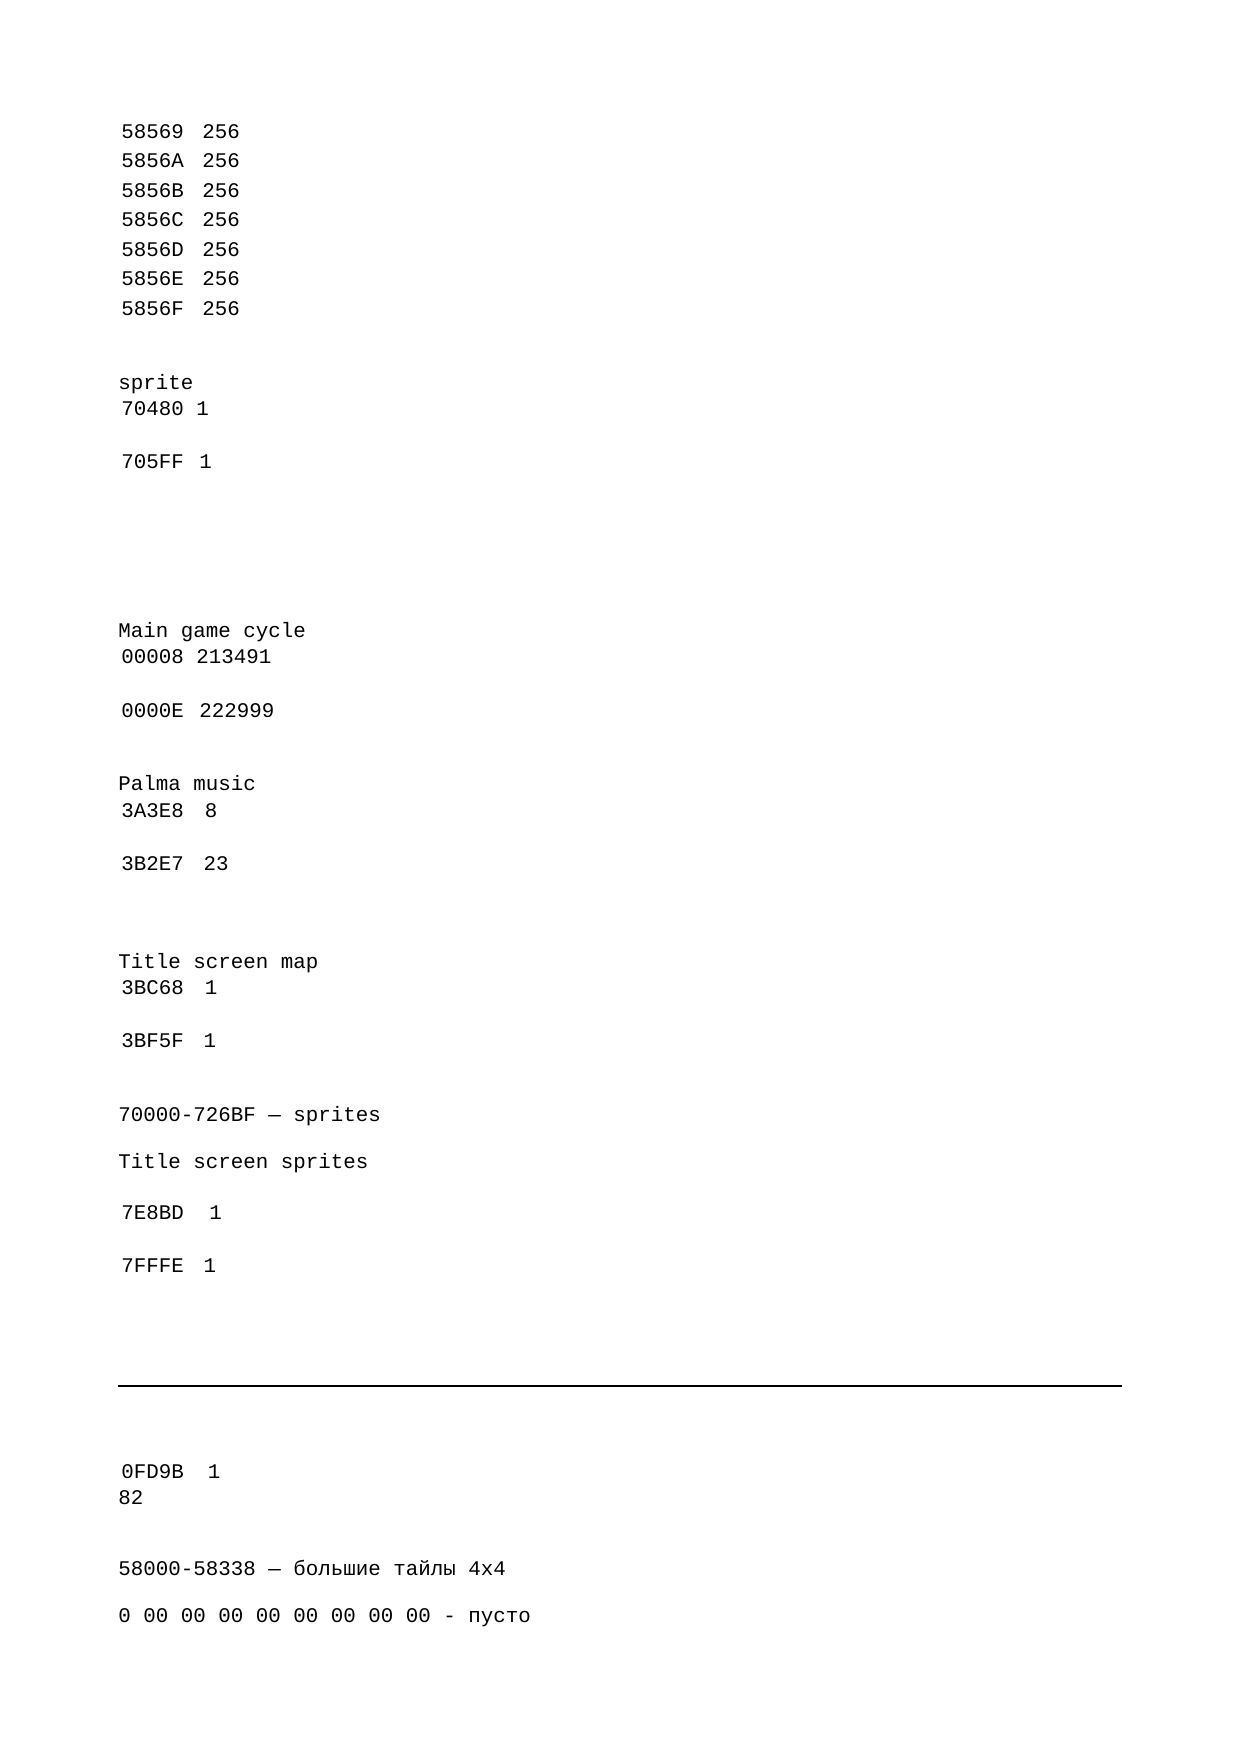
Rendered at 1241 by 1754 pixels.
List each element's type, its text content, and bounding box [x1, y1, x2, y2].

table_header 23 [200, 850, 241, 880]
table_header 0000E [118, 697, 196, 726]
text Palma music [118, 773, 1122, 797]
table_header 213491 [193, 644, 284, 673]
table_header 222999 [196, 697, 287, 726]
table_header 1 [193, 395, 221, 425]
text Title screen map [118, 951, 1122, 974]
table_cell 256 [199, 295, 252, 324]
table_cell 5856A [118, 148, 199, 177]
table_header 1 [196, 449, 224, 478]
text 0 00 00 00 00 00 00 00 00 - пусто [118, 1606, 1122, 1629]
table_header 705FF [118, 449, 196, 478]
table_header 1 [200, 1252, 229, 1281]
table_cell 5856C [118, 207, 199, 236]
table_header 7FFFE [118, 1252, 200, 1281]
text 58000-58338 — большие тайлы 4x4 [118, 1558, 1122, 1582]
text sprite [118, 372, 1122, 395]
table_header 1 [205, 1458, 233, 1487]
table_header 8 [202, 797, 230, 827]
table_cell 256 [199, 118, 252, 148]
table_header 70480 [118, 395, 193, 425]
text 70000-726BF — sprites [118, 1104, 1122, 1128]
table_cell 256 [199, 207, 252, 236]
table_header 3BF5F [118, 1028, 200, 1057]
table_cell 5856D [118, 236, 199, 266]
table_cell 256 [199, 236, 252, 266]
table_cell 5856B [118, 177, 199, 207]
table_header 3A3E8 [118, 797, 202, 827]
table_header 1 [202, 974, 230, 1004]
table_cell 5856E [118, 266, 199, 295]
table_header 1 [206, 1199, 234, 1228]
table_cell 58569 [118, 118, 199, 148]
table_header 3B2E7 [118, 850, 200, 880]
table_cell 256 [199, 177, 252, 207]
table_header 3BC68 [118, 974, 202, 1004]
text Main game cycle [118, 620, 1122, 643]
text Title screen sprites [118, 1151, 1122, 1175]
text 82 [118, 1487, 1122, 1511]
table_cell 5856F [118, 295, 199, 324]
table_header 1 [200, 1028, 228, 1057]
table_cell 256 [199, 148, 252, 177]
table_cell 256 [199, 266, 252, 295]
table_header 0FD9B [118, 1458, 205, 1487]
table_header 7E8BD [118, 1199, 206, 1228]
table_header 00008 [118, 644, 193, 673]
